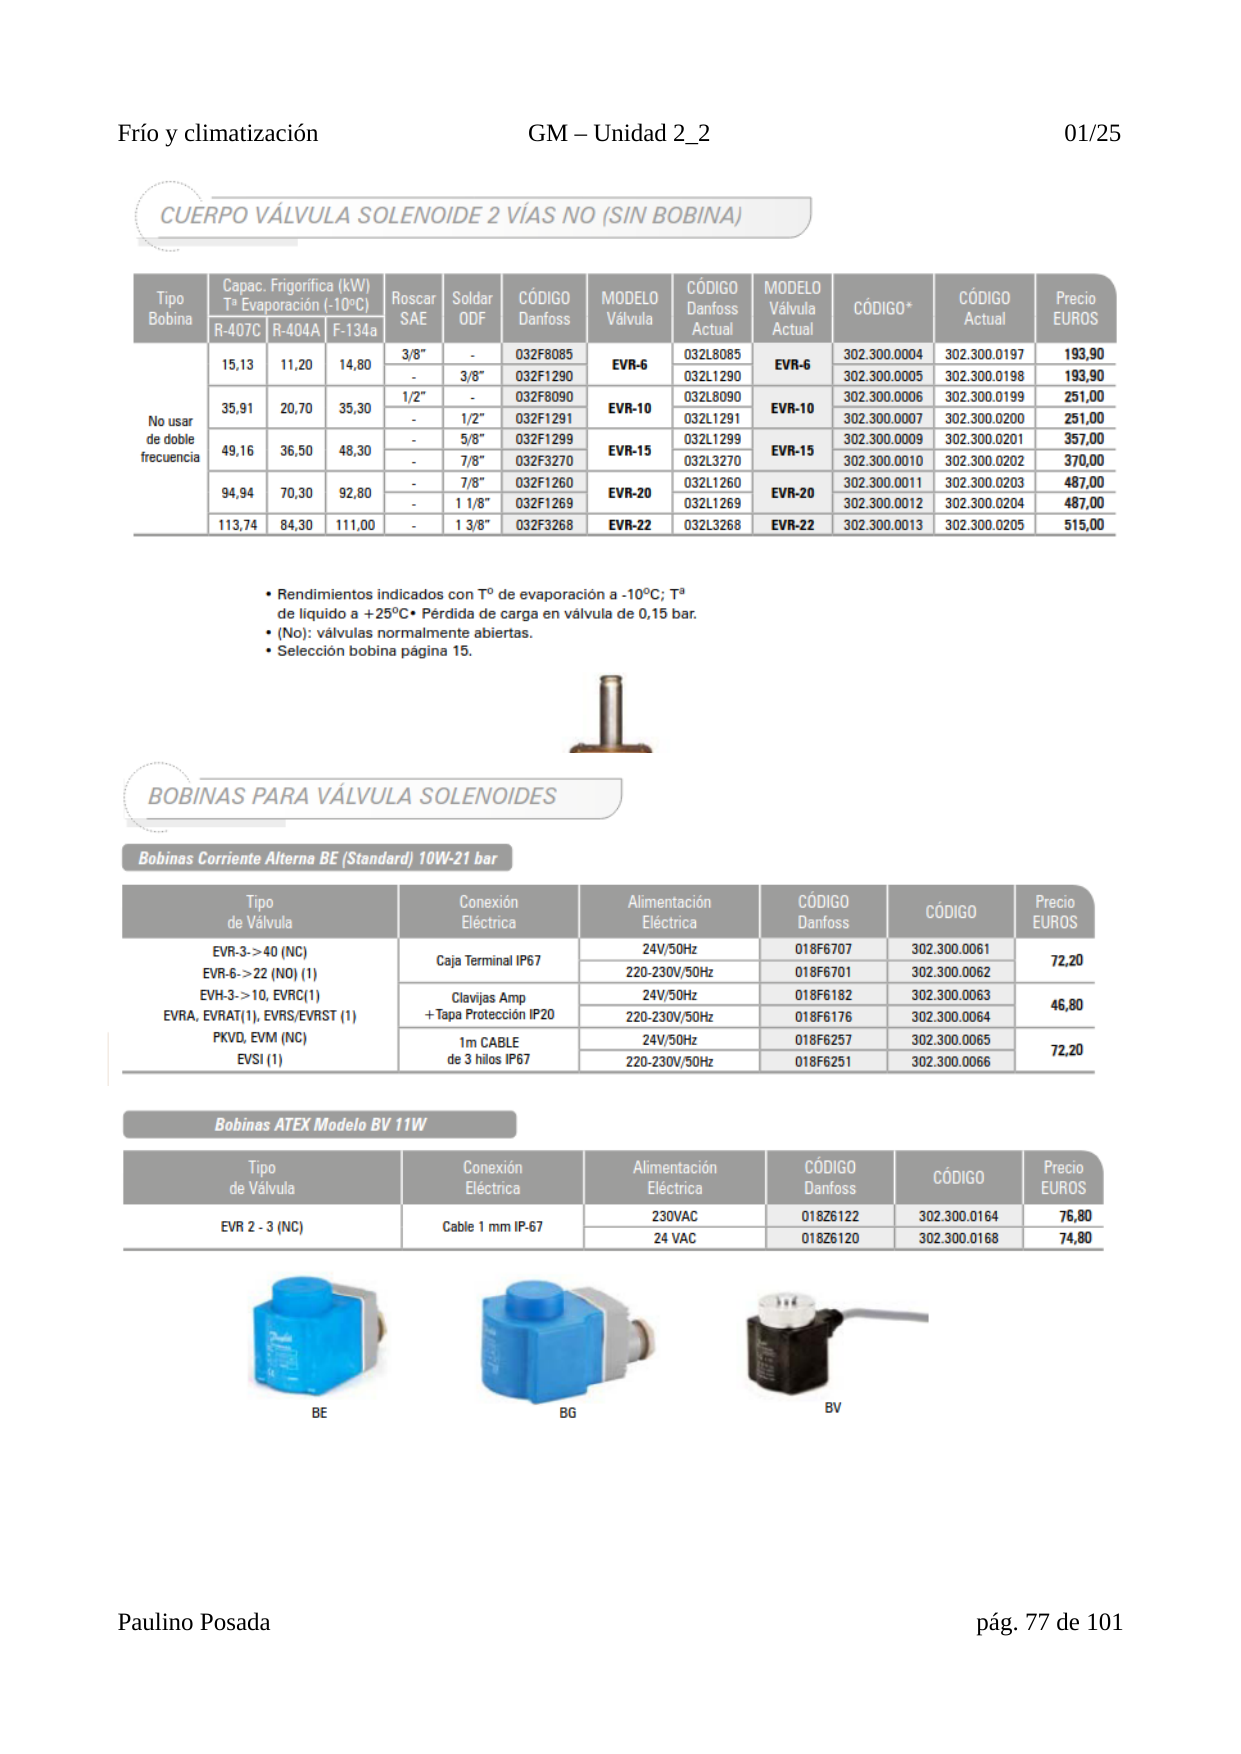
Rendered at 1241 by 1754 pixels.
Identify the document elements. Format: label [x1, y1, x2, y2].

picture [117, 1105, 1122, 1427]
picture [107, 176, 1122, 1086]
